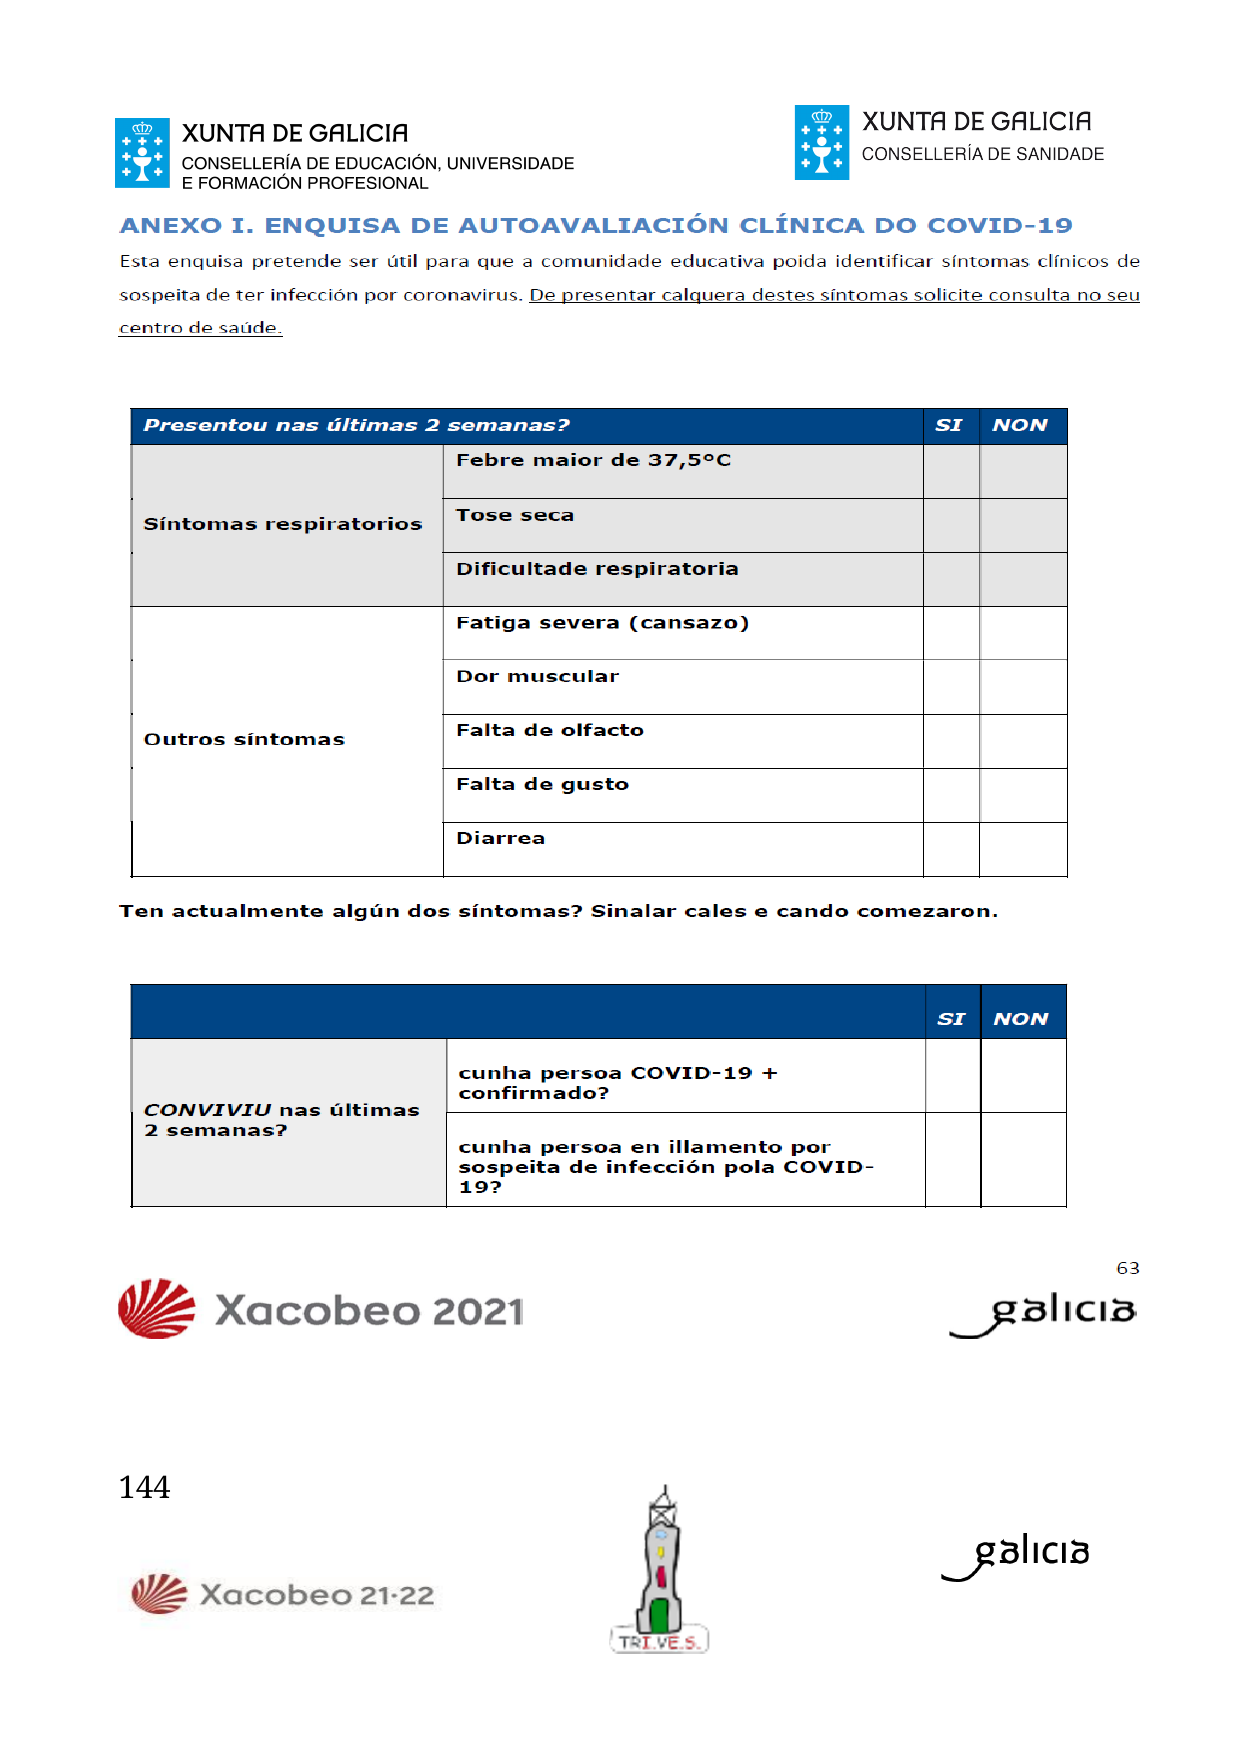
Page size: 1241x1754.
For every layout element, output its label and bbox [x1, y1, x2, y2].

picture [813, 148, 830, 172]
picture [834, 126, 841, 134]
picture [818, 137, 826, 145]
picture [802, 126, 809, 134]
picture [117, 1508, 449, 1679]
picture [123, 153, 130, 160]
picture [115, 118, 574, 189]
picture [139, 138, 146, 145]
picture [802, 159, 809, 167]
picture [941, 1533, 1089, 1582]
picture [834, 159, 841, 167]
picture [97, 206, 1159, 1346]
picture [802, 143, 809, 150]
picture [834, 143, 841, 150]
picture [123, 138, 130, 145]
picture [609, 1483, 710, 1654]
picture [123, 168, 130, 175]
picture [850, 105, 1104, 180]
picture [818, 126, 825, 134]
picture [134, 158, 151, 180]
picture [155, 153, 162, 160]
picture [155, 138, 162, 144]
picture [155, 168, 162, 175]
picture [139, 148, 146, 155]
